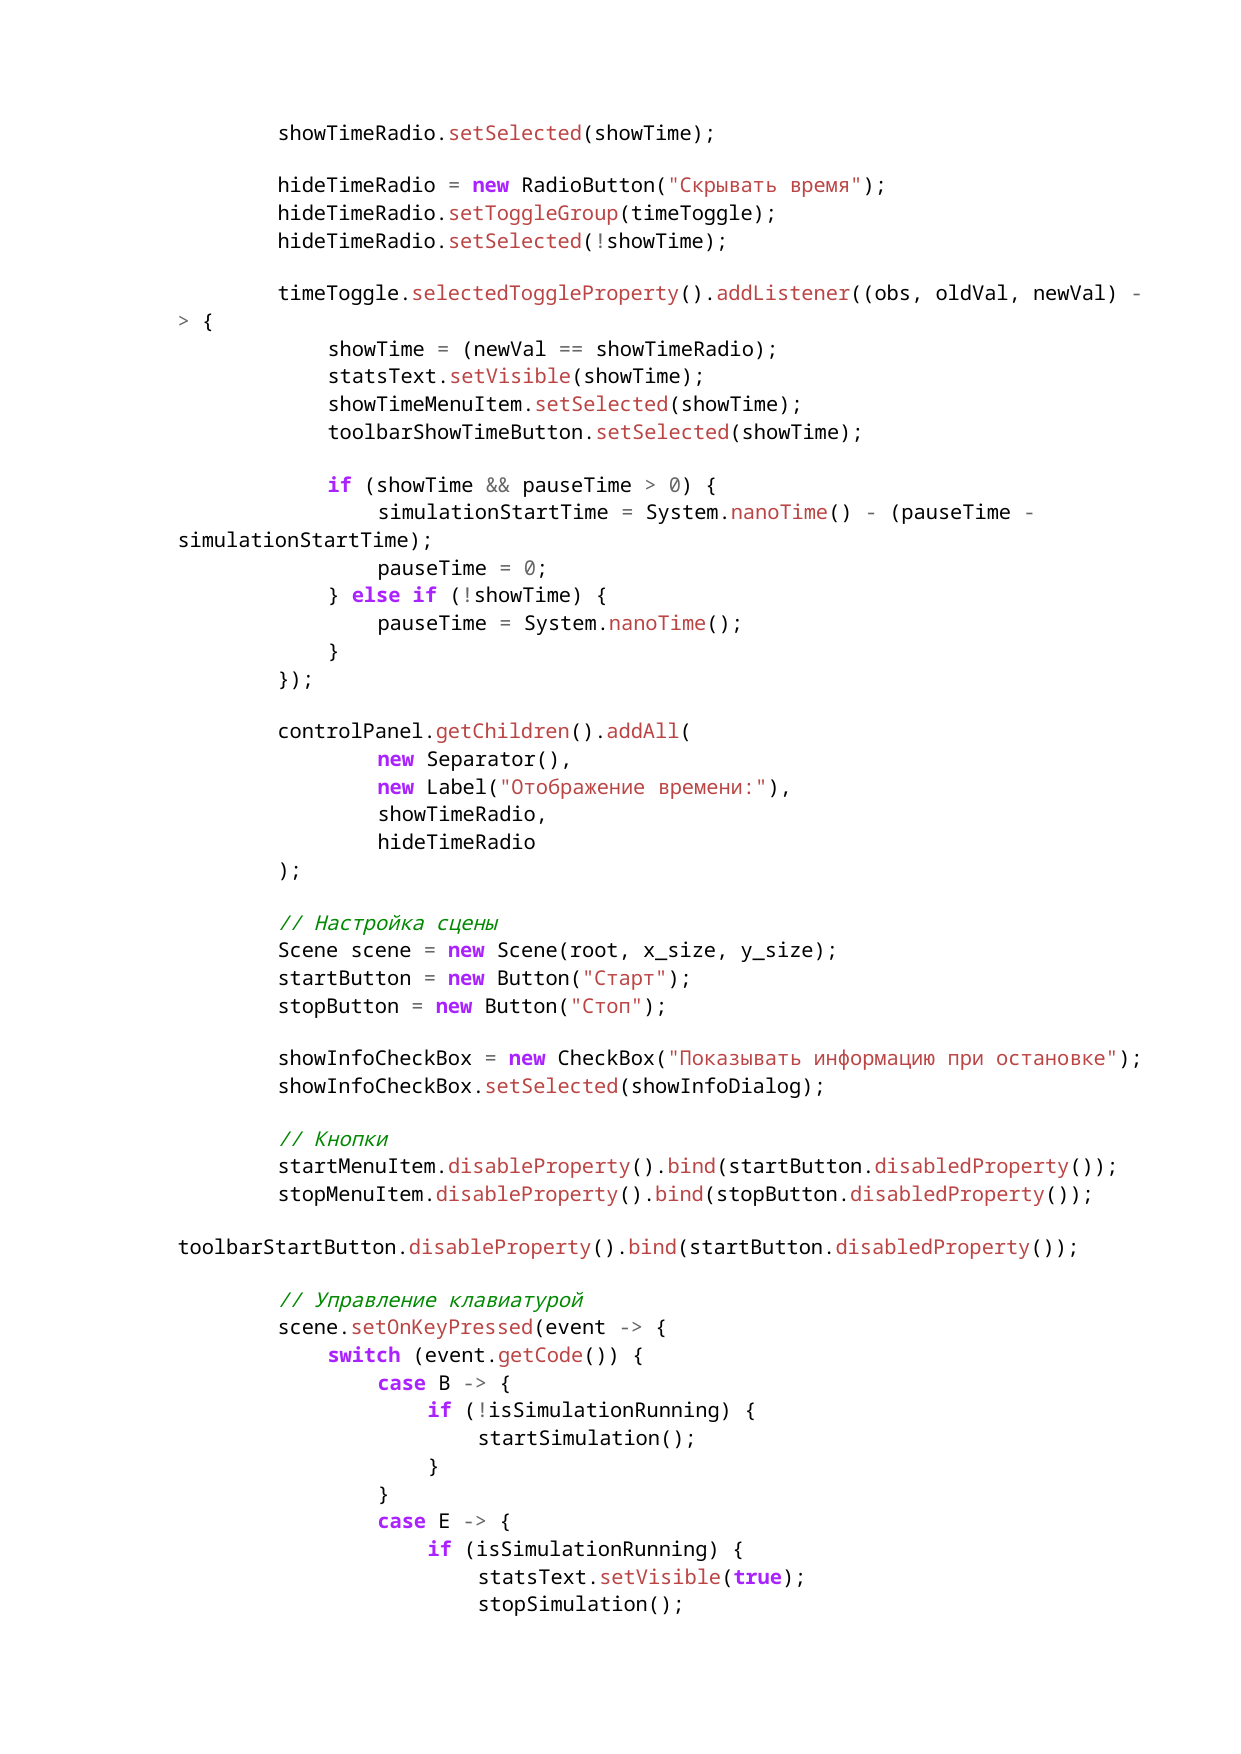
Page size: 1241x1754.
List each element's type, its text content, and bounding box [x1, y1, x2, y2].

text if (!isSimulationRunning) { [177, 1396, 1152, 1424]
text hideTimeRadio.setSelected(!showTime); [177, 226, 1152, 254]
text pauseTime = 0; [177, 553, 1152, 581]
text ); [177, 855, 1152, 883]
text } [177, 636, 1152, 664]
text startMenuItem.disableProperty().bind(startButton.disabledProperty()); [177, 1152, 1152, 1180]
text stopSimulation(); [177, 1590, 1152, 1618]
text toolbarShowTimeButton.setSelected(showTime); [177, 417, 1152, 445]
text statsText.setVisible(showTime); [177, 362, 1152, 390]
text startButton = new Button("Старт"); [177, 963, 1152, 991]
text new Separator(), [177, 744, 1152, 772]
text scene.setOnKeyPressed(event -> { [177, 1313, 1152, 1341]
text showTimeRadio, [177, 800, 1152, 828]
text showTimeRadio.setSelected(showTime); [177, 118, 1152, 146]
text timeToggle.selectedToggleProperty().addListener((obs, oldVal, newVal) -> { [177, 279, 1152, 334]
text if (isSimulationRunning) { [177, 1534, 1152, 1562]
text simulationStartTime = System.nanoTime() - (pauseTime - simulationStartTime); [177, 498, 1152, 553]
text if (showTime && pauseTime > 0) { [177, 470, 1152, 498]
text controlPanel.getChildren().addAll( [177, 717, 1152, 744]
text // Управление клавиатурой [177, 1285, 1152, 1313]
text } [177, 1479, 1152, 1507]
text // Настройка сцены [177, 908, 1152, 936]
text hideTimeRadio [177, 828, 1152, 855]
text new Label("Отображение времени:"), [177, 772, 1152, 800]
text startSimulation(); [177, 1424, 1152, 1451]
text } [177, 1451, 1152, 1479]
text Scene scene = new Scene(root, x_size, y_size); [177, 936, 1152, 963]
text stopMenuItem.disableProperty().bind(stopButton.disabledProperty()); [177, 1180, 1152, 1207]
text hideTimeRadio = new RadioButton("Скрывать время"); [177, 171, 1152, 198]
text showInfoCheckBox.setSelected(showInfoDialog); [177, 1072, 1152, 1099]
text }); [177, 664, 1152, 692]
text stopButton = new Button("Стоп"); [177, 991, 1152, 1019]
text hideTimeRadio.setToggleGroup(timeToggle); [177, 198, 1152, 226]
text showTime = (newVal == showTimeRadio); [177, 334, 1152, 362]
text showTimeMenuItem.setSelected(showTime); [177, 390, 1152, 417]
text case B -> { [177, 1368, 1152, 1396]
text statsText.setVisible(true); [177, 1562, 1152, 1590]
text case E -> { [177, 1507, 1152, 1534]
text } else if (!showTime) { [177, 581, 1152, 609]
text switch (event.getCode()) { [177, 1341, 1152, 1368]
text toolbarStartButton.disableProperty().bind(startButton.disabledProperty()); [177, 1207, 1152, 1260]
text showInfoCheckBox = new CheckBox("Показывать информацию при остановке"); [177, 1044, 1152, 1072]
text pauseTime = System.nanoTime(); [177, 609, 1152, 636]
text // Кнопки [177, 1124, 1152, 1152]
